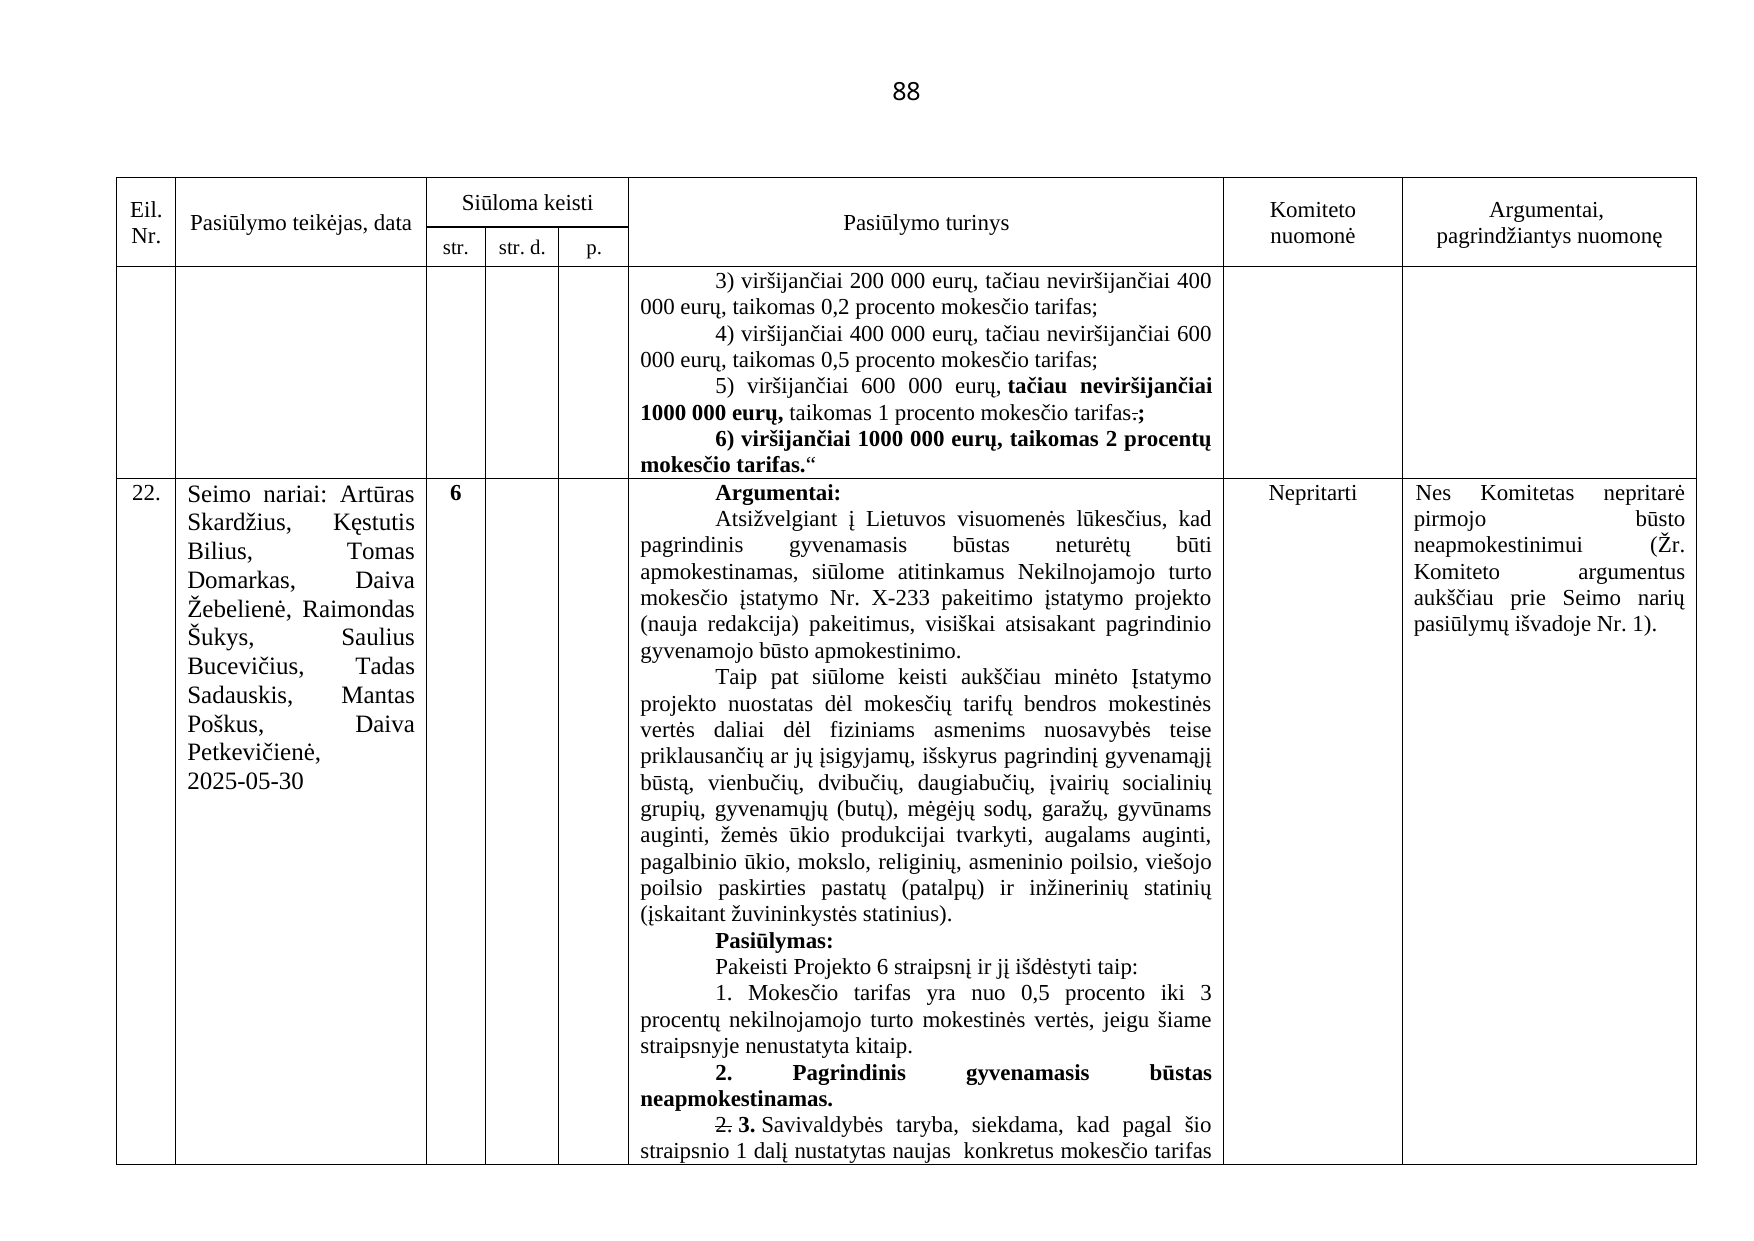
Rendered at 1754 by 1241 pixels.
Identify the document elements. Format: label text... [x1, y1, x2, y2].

table_cell str. d. [486, 228, 558, 266]
table_header Argumentai, pagrindžiantys nuomonę [1403, 178, 1696, 266]
table_header Komiteto nuomonė [1224, 178, 1402, 266]
table_cell [559, 479, 628, 1164]
table_cell 22. [117, 479, 175, 1164]
table_cell 6 [427, 479, 485, 1164]
table_header Eil. Nr. [117, 178, 175, 266]
table_cell Nepritarti [1224, 479, 1402, 1164]
table_cell [559, 267, 628, 478]
table_cell Argumentai: Atsižvelgiant į Lietuvos visuomenės lūkesčius, kad pagrindinis gyvenamasis būstas neturėtų būti apmokestinamas, siūlome atitinkamus Nekilnojamojo turto mokesčio įstatymo Nr. X-233 pakeitimo įstatymo projekto (nauja redakcija) pakeitimus, visiškai atsisakant pagrindinio gyvenamojo būsto apmokestinimo. Taip pat siūlome keisti aukščiau minėto Įstatymo projekto nuostatas dėl mokesčių tarifų bendros mokestinės vertės daliai dėl fiziniams asmenims nuosavybės teise priklausančių ar jų įsigyjamų, išskyrus pagrindinį gyvenamąjį būstą, vienbučių, dvibučių, daugiabučių, įvairių socialinių grupių, gyvenamųjų (butų), mėgėjų sodų, garažų, gyvūnams auginti, žemės ūkio produkcijai tvarkyti, augalams auginti, pagalbinio ūkio, mokslo, religinių, asmeninio poilsio, viešojo poilsio paskirties pastatų (patalpų) ir inžinerinių statinių (įskaitant žuvininkystės statinius). Pasiūlymas: Pakeisti Projekto 6 straipsnį ir jį išdėstyti taip: 1. Mokesčio tarifas yra nuo 0,5 procento iki 3 procentų nekilnojamojo turto mokestinės vertės, jeigu šiame straipsnyje nenustatyta kitaip. 2. Pagrindinis gyvenamasis būstas neapmokestinamas. 2. 3. Savivaldybės taryba, siekdama, kad pagal šio straipsnio 1 dalį nustatytas naujas konkretus mokesčio tarifas [629, 479, 1223, 1164]
table_cell [1224, 267, 1402, 478]
table_cell p. [559, 228, 628, 266]
table_cell [486, 479, 558, 1164]
table_cell [486, 267, 558, 478]
table_header Pasiūlymo teikėjas, data [176, 178, 426, 266]
table_cell Seimo nariai: Artūras Skardžius, Kęstutis Bilius, Tomas Domarkas, Daiva Žebelienė, Raimondas Šukys, Saulius Bucevičius, Tadas Sadauskis, Mantas Poškus, Daiva Petkevičienė, 2025-05-30 [176, 479, 426, 1164]
table_header Siūloma keisti [427, 178, 628, 226]
table_header Pasiūlymo turinys [629, 178, 1223, 266]
table_cell Nes Komitetas nepritarė pirmojo būsto neapmokestinimui (Žr. Komiteto argumentus aukščiau prie Seimo narių pasiūlymų išvadoje Nr. 1). [1403, 479, 1696, 1164]
table_cell [1403, 267, 1696, 478]
table_cell [117, 267, 175, 478]
table_cell [427, 267, 485, 478]
table_cell [176, 267, 426, 478]
table_cell str. [427, 228, 485, 266]
table_cell 3) viršijančiai 200 000 eurų, tačiau neviršijančiai 400 000 eurų, taikomas 0,2 procento mokesčio tarifas; 4) viršijančiai 400 000 eurų, tačiau neviršijančiai 600 000 eurų, taikomas 0,5 procento mokesčio tarifas; 5) viršijančiai 600 000 eurų, tačiau neviršijančiai 1000 000 eurų, taikomas 1 procento mokesčio tarifas.; 6) viršijančiai 1000 000 eurų, taikomas 2 procentų mokesčio tarifas.“ [629, 267, 1223, 478]
